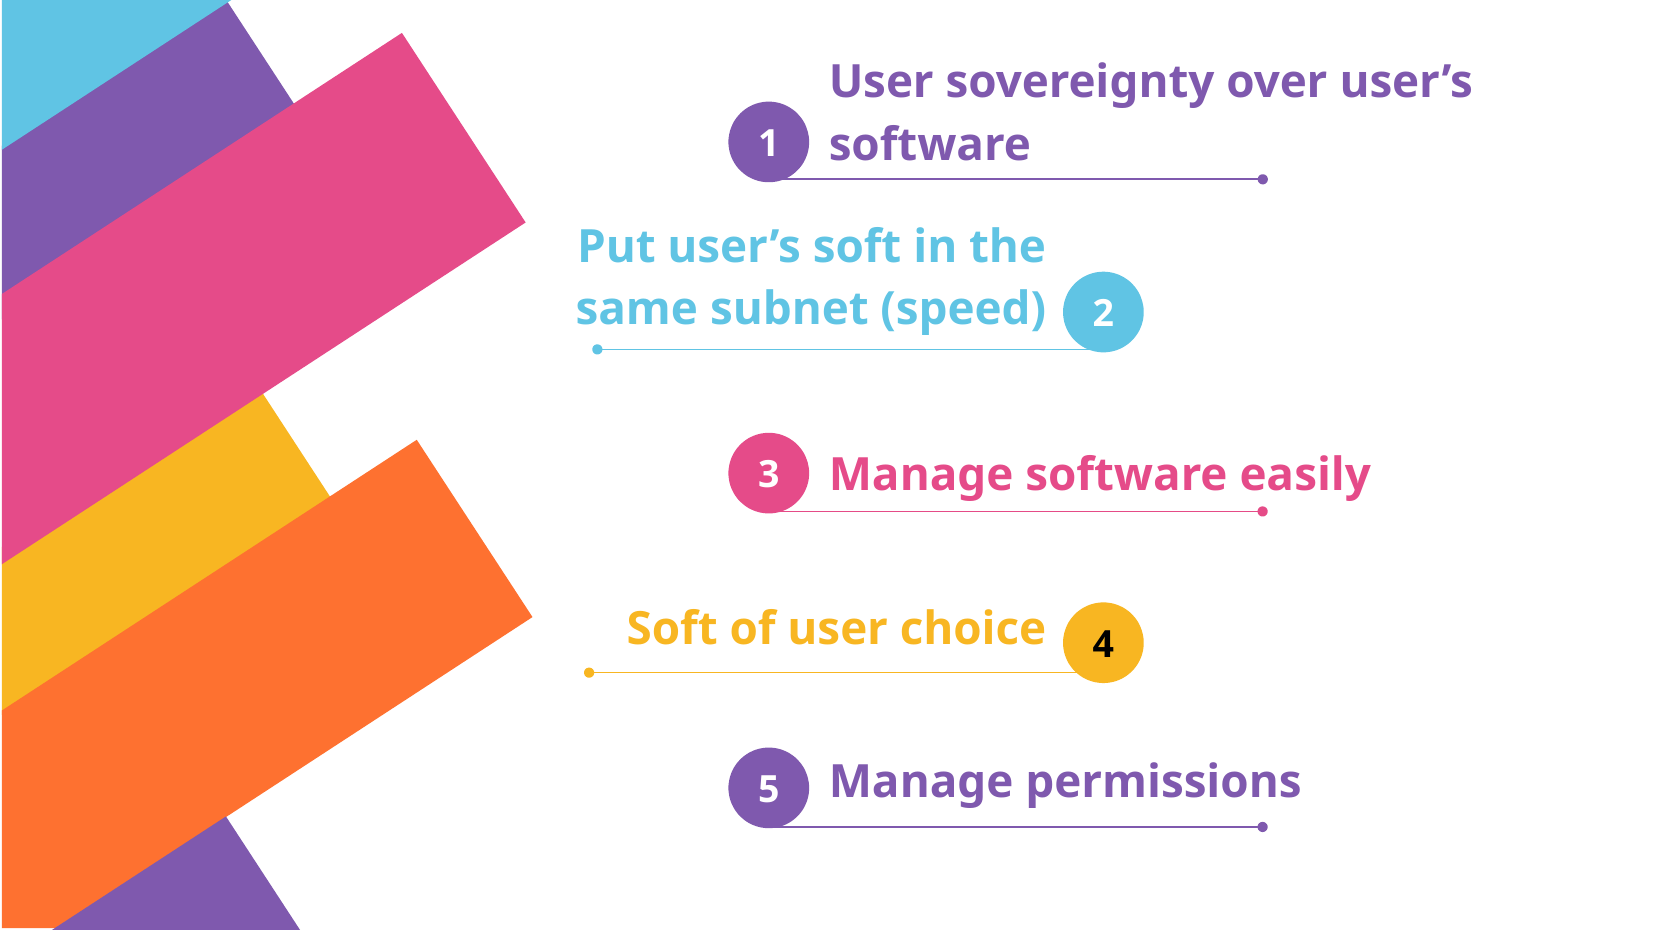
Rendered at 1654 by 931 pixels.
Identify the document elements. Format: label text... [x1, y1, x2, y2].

text_box 3 [728, 432, 810, 514]
title Manage software easily [828, 410, 1506, 536]
title Put user’s soft in the same subnet (speed) [442, 181, 1047, 370]
title Manage permissions [828, 724, 1388, 836]
text_box [1257, 174, 1268, 185]
text_box [584, 667, 588, 678]
text_box 1 [728, 101, 810, 181]
title Soft of user choice [588, 573, 1047, 681]
text_box 2 [1063, 271, 1144, 353]
text_box 4 [1063, 602, 1144, 684]
title User sovereignty over user’s software [828, 0, 1654, 237]
text_box 5 [728, 747, 810, 829]
